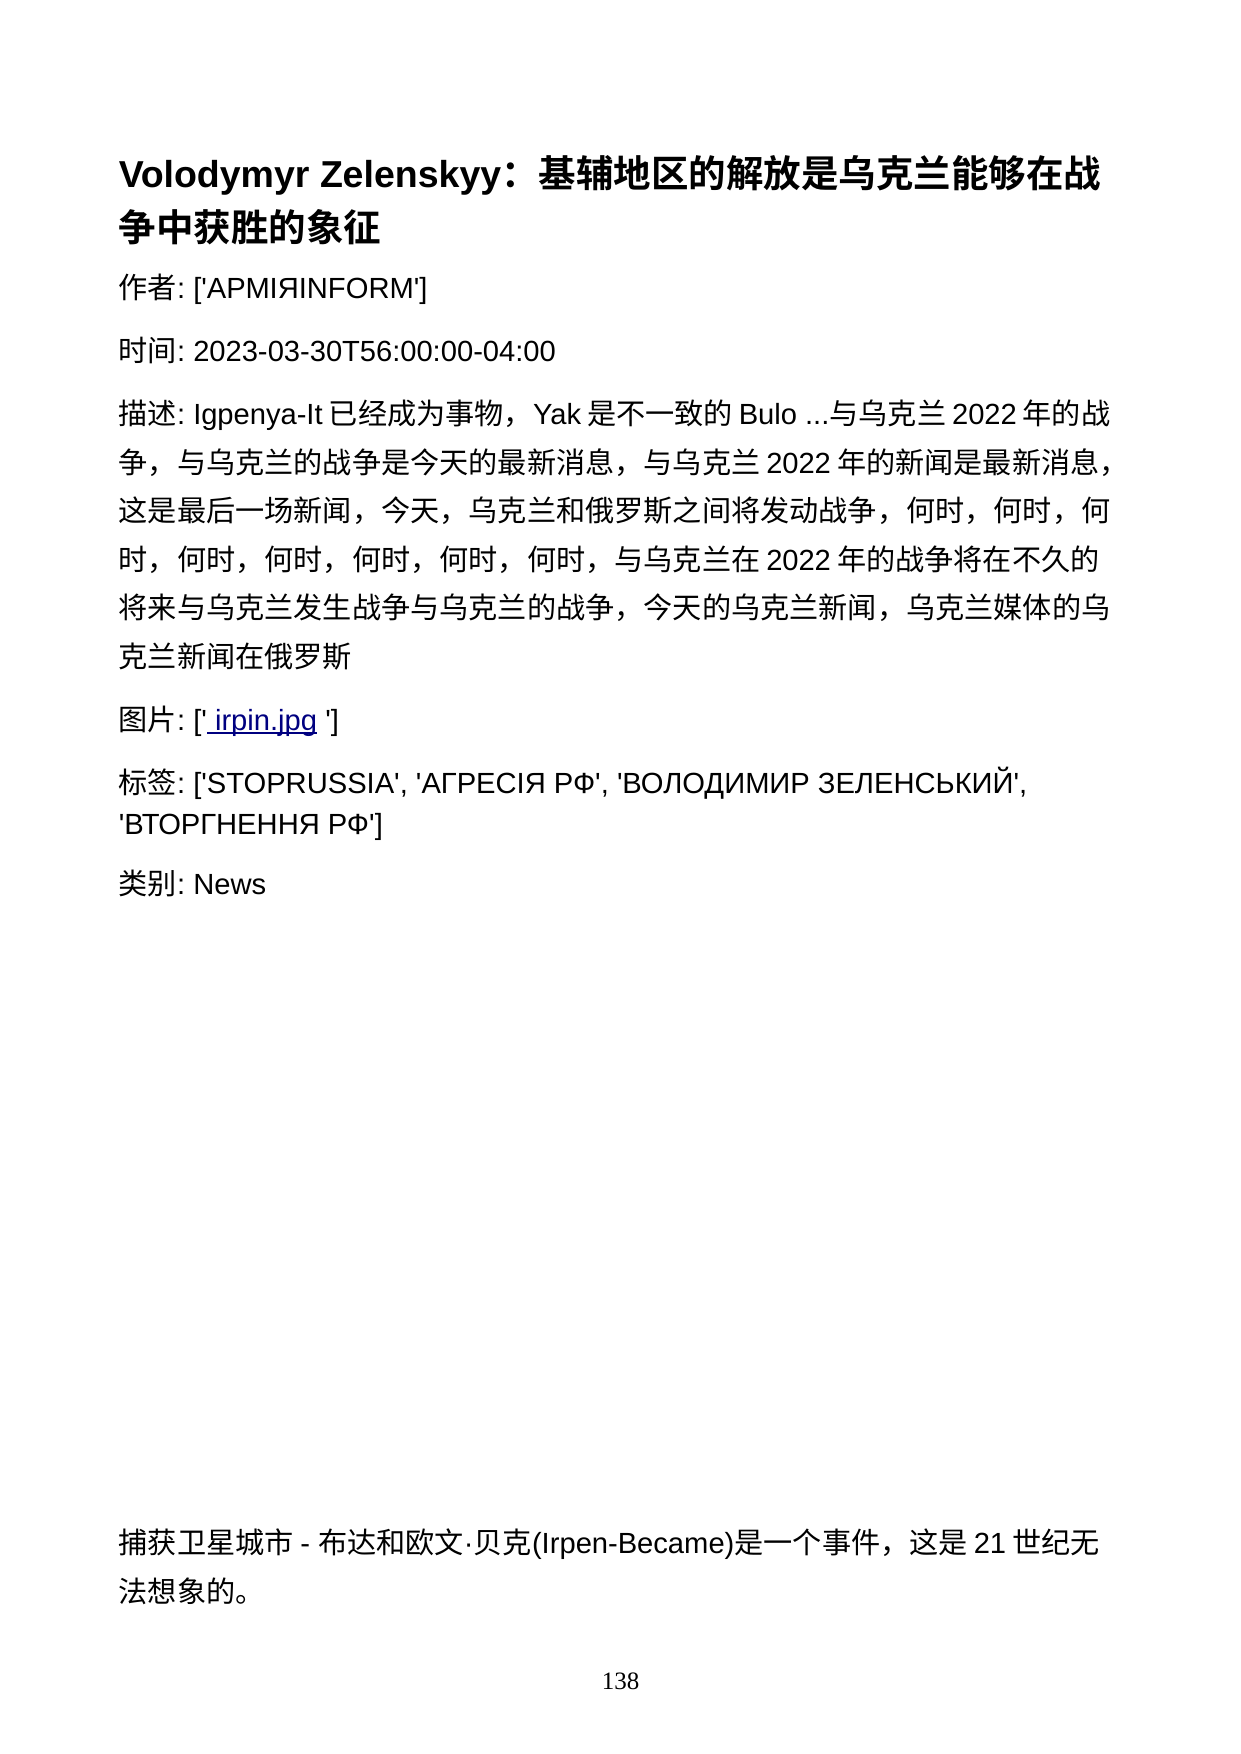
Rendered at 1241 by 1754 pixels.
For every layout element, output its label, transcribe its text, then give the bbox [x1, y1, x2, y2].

subtitle Volodymyr Zelenskyy：基辅地区的解放是乌克兰能够在战争中获胜的象征 [118, 143, 1122, 252]
text 描述: Igpenya-It已经成为事物，Yak是不一致的Bulo ...与乌克兰2022年的战争，与乌克兰的战争是今天的最新消息，与乌克兰2022年的新闻是最新消息，这是最后一场新闻，今天，乌克兰和俄罗斯之间将发动战争，何时，何时，何时，何时，何时，何时，何时，何时，与乌克兰在2022年的战争将在不久的将来与乌克兰发生战争与乌克兰的战争，今天的乌克兰新闻，乌克兰媒体的乌克兰新闻在俄罗斯 [118, 391, 1122, 676]
text 作者: ['АРМІЯINFORM'] [118, 264, 1122, 307]
text 图片: [' irpin.jpg '] [118, 697, 1122, 739]
text 标签: ['STOPRUSSIA', 'АГРЕСІЯ РФ', 'ВОЛОДИМИР ЗЕЛЕНСЬКИЙ', 'ВТОРГНЕННЯ РФ'] [118, 760, 1122, 841]
text 时间: 2023-03-30T56:00:00-04:00 [118, 328, 1122, 370]
text 类别: News [118, 860, 1122, 902]
text 捕获卫星城市 - 布达和欧文·贝克(Irpen-Became)是一个事件，这是21世纪无法想象的。 [118, 923, 1122, 1611]
